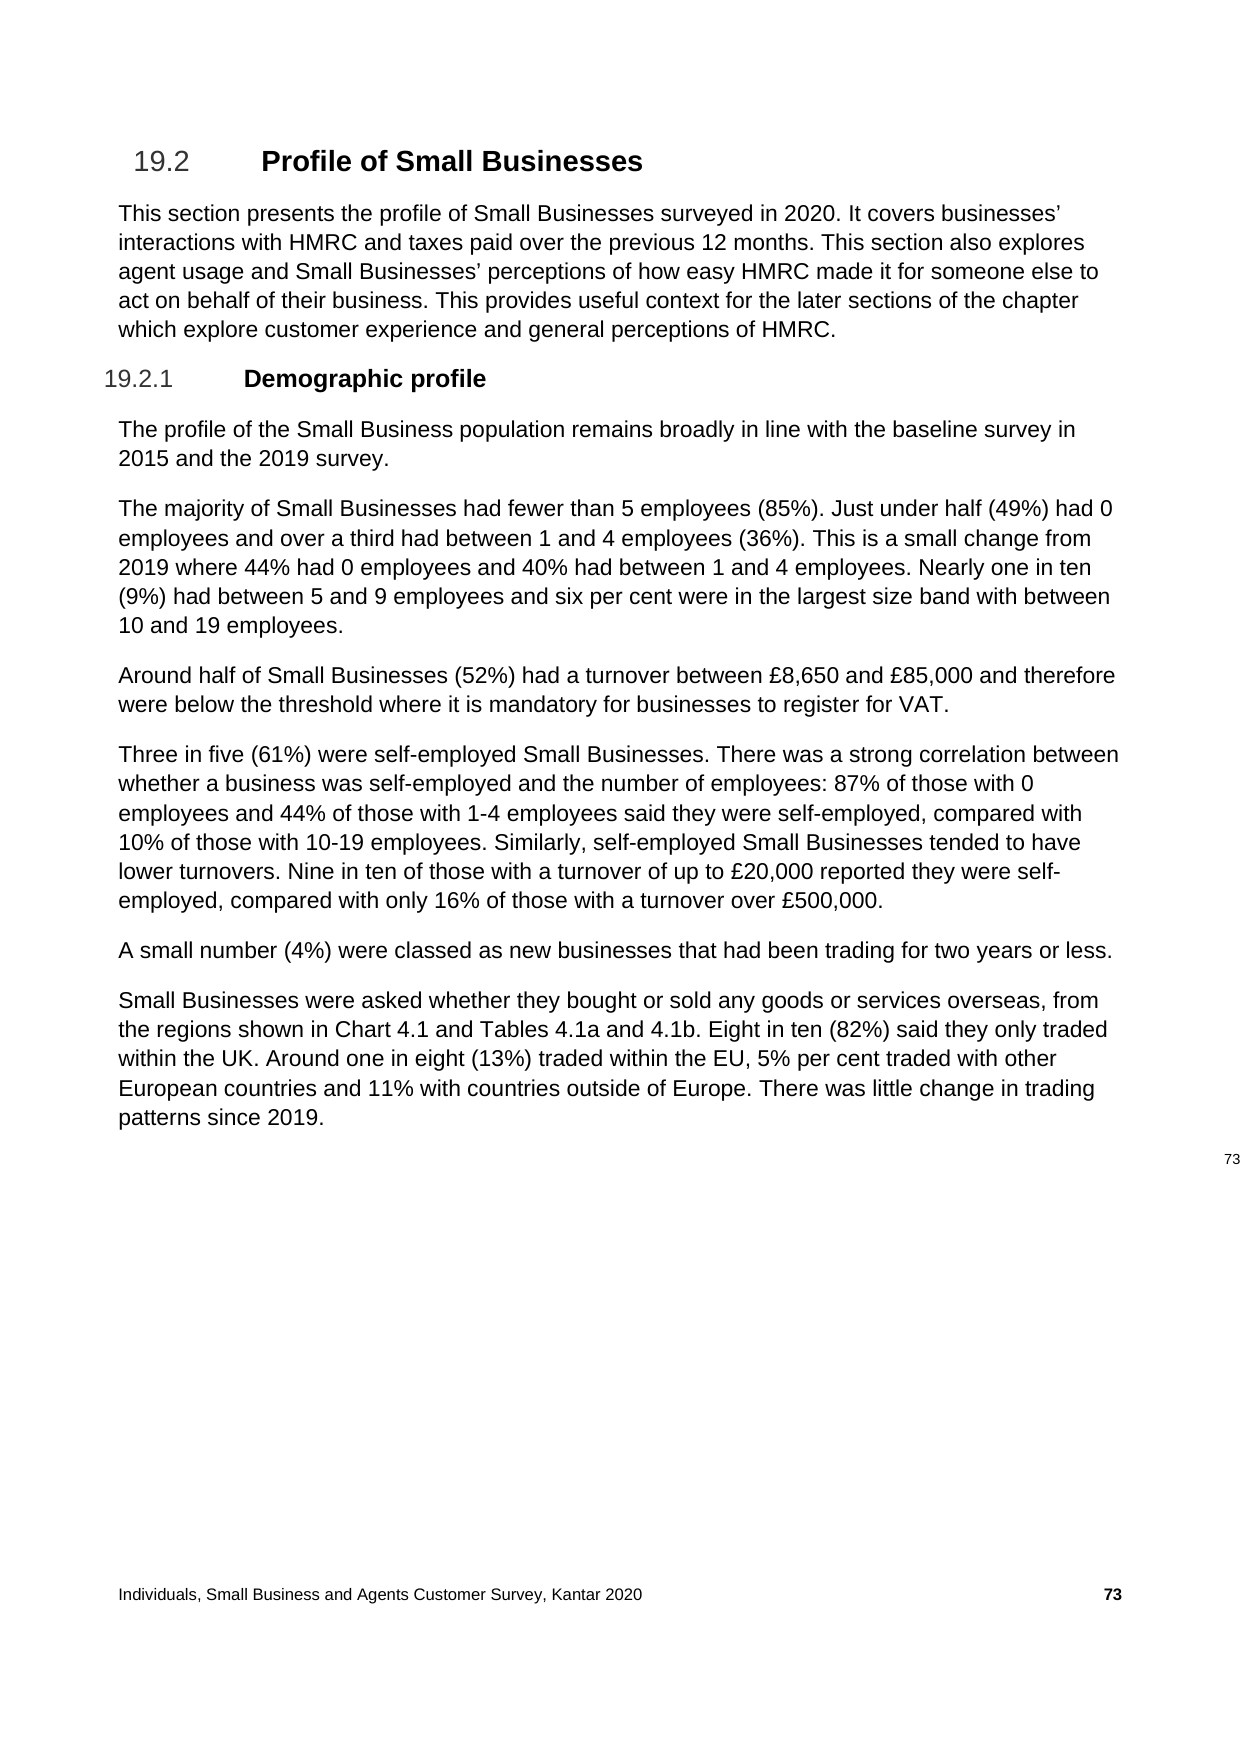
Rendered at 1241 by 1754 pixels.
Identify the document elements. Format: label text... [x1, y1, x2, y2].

text Around half of Small Businesses (52%) had a turnover between £8,650 and £85,000 and therefore were below the threshold where it is mandatory for businesses to register for VAT. [118, 660, 1122, 718]
text The majority of Small Businesses had fewer than 5 employees (85%). Just under half (49%) had 0 employees and over a third had between 1 and 4 employees (36%). This is a small change from 2019 where 44% had 0 employees and 40% had between 1 and 4 employees. Nearly one in ten (9%) had between 5 and 9 employees and six per cent were in the largest size band with between 10 and 19 employees. [118, 493, 1122, 639]
subtitle Profile of Small Businesses [133, 148, 1122, 177]
text This section presents the profile of Small Businesses surveyed in 2020. It covers businesses’ interactions with HMRC and taxes paid over the previous 12 months. This section also explores agent usage and Small Businesses’ perceptions of how easy HMRC made it for someone else to act on behalf of their business. This provides useful context for the later sections of the chapter which explore customer experience and general perceptions of HMRC. [118, 198, 1122, 343]
text Three in five (61%) were self-employed Small Businesses. There was a strong correlation between whether a business was self-employed and the number of employees: 87% of those with 0 employees and 44% of those with 1-4 employees said they were self-employed, compared with 10% of those with 10-19 employees. Similarly, self-employed Small Businesses tended to have lower turnovers. Nine in ten of those with a turnover of up to £20,000 reported they were self-employed, compared with only 16% of those with a turnover over £500,000. [118, 739, 1122, 914]
text Small Businesses were asked whether they bought or sold any goods or services overseas, from the regions shown in Chart 4.1 and Tables 4.1a and 4.1b. Eight in ten (82%) said they only traded within the UK. Around one in eight (13%) traded within the EU, 5% per cent traded with other European countries and 11% with countries outside of Europe. There was little change in trading patterns since 2019. [118, 985, 1122, 1131]
subtitle Demographic profile [103, 364, 1122, 393]
text A small number (4%) were classed as new businesses that had been trading for two years or less. [118, 935, 1122, 964]
text The profile of the Small Business population remains broadly in line with the baseline survey in 2015 and the 2019 survey. [118, 414, 1122, 473]
